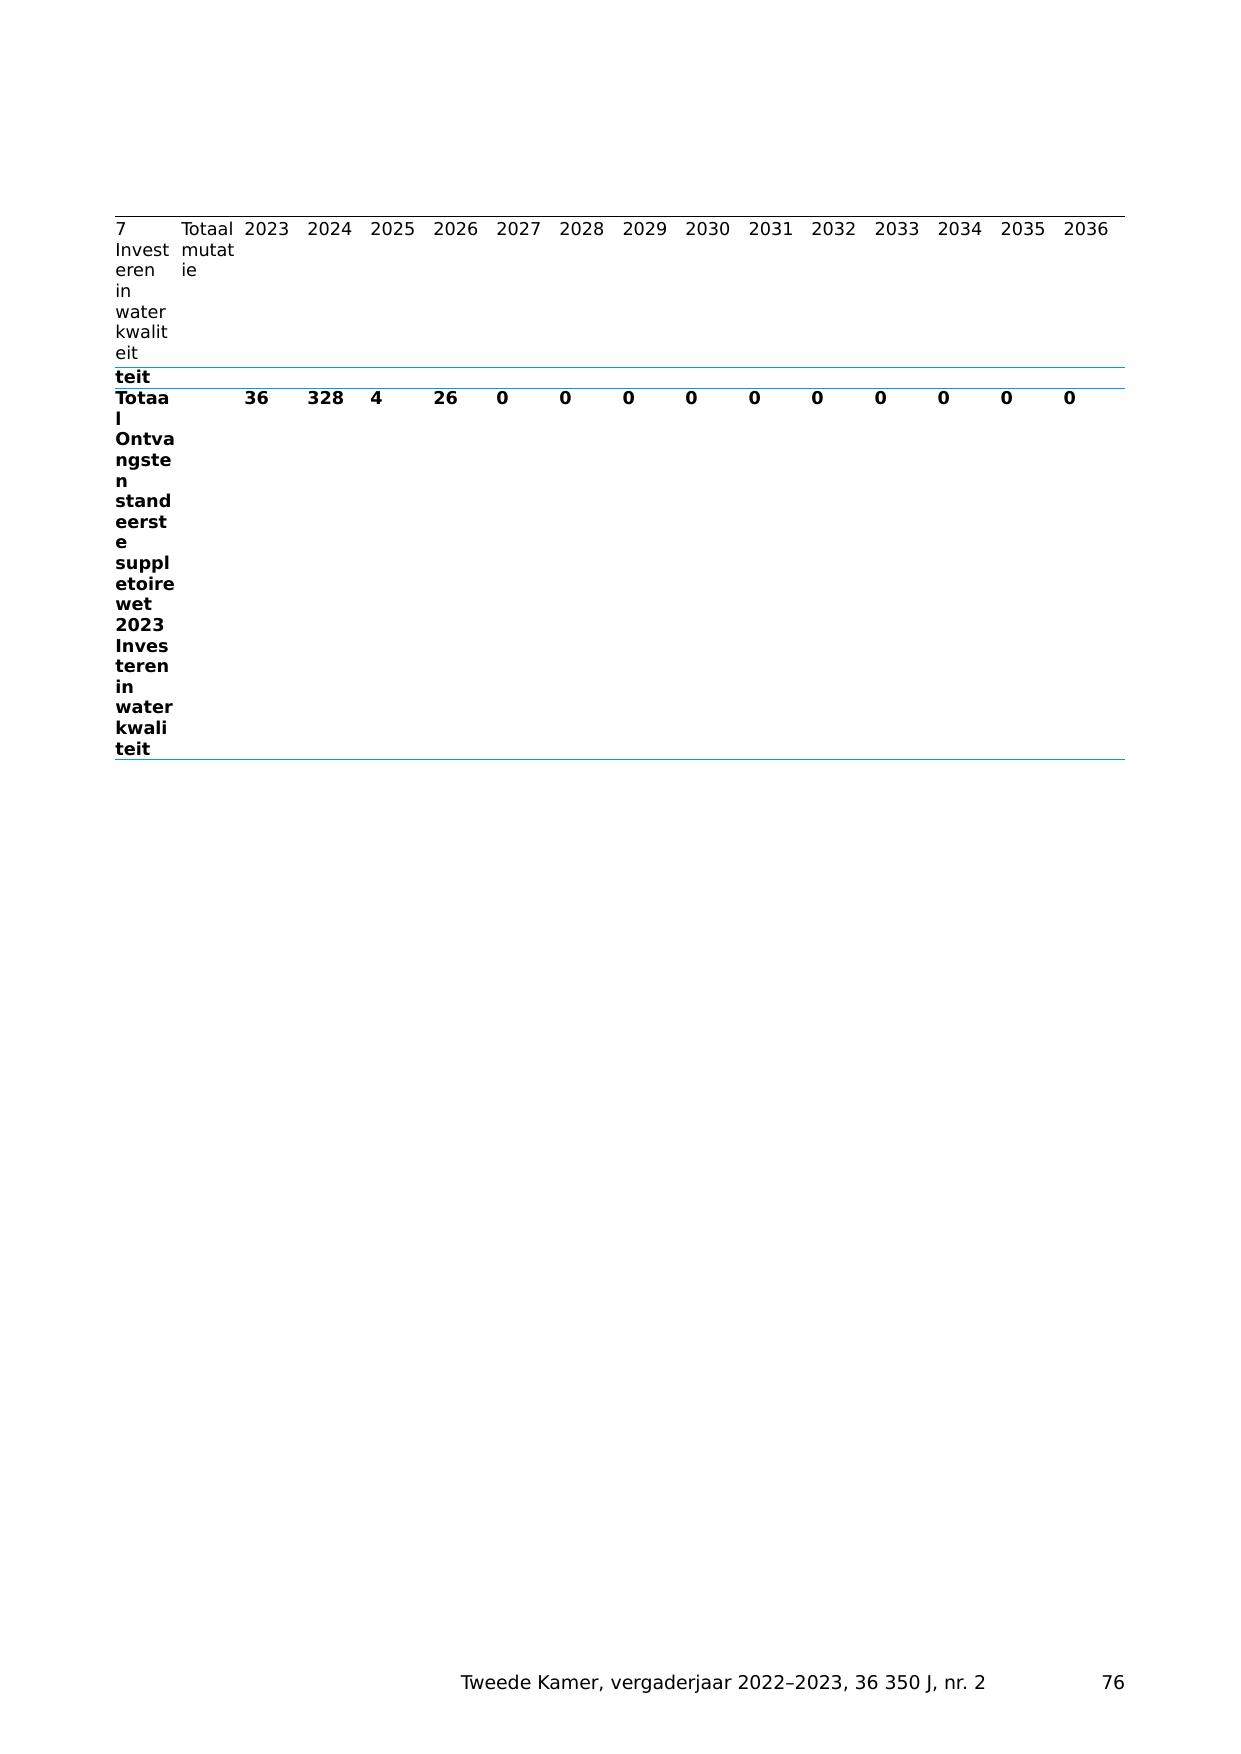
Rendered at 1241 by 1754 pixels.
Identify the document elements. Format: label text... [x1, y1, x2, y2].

table_cell 36 [241, 389, 304, 759]
table_cell [304, 368, 367, 388]
table_cell Totaal mutatie [178, 217, 241, 366]
table_cell 0 [493, 389, 556, 759]
table_cell [556, 368, 619, 388]
table_cell [998, 368, 1060, 388]
table_cell [619, 368, 682, 388]
table_cell [430, 368, 493, 388]
table_cell 0 [808, 389, 871, 759]
table_cell 0 [1060, 389, 1125, 759]
table_cell 0 [556, 389, 619, 759]
table_cell 4 [367, 389, 430, 759]
table_cell 26 [430, 389, 493, 759]
table_cell 2031 [745, 217, 808, 366]
table_cell 0 [745, 389, 808, 759]
table_cell 2027 [493, 217, 556, 366]
table_cell 0 [934, 389, 997, 759]
table_cell teit [115, 368, 178, 388]
table_cell 2034 [934, 217, 997, 366]
table_cell 2036 [1060, 217, 1125, 366]
table_cell 2033 [871, 217, 934, 366]
table_cell 0 [998, 389, 1060, 759]
table_cell 2025 [367, 217, 430, 366]
table_cell 0 [619, 389, 682, 759]
table_cell 2024 [304, 217, 367, 366]
table_cell [178, 368, 241, 388]
table_cell [178, 389, 241, 759]
table_cell [493, 368, 556, 388]
table_cell [871, 368, 934, 388]
table_cell [1060, 368, 1125, 388]
table_cell [745, 368, 808, 388]
table_cell [682, 368, 745, 388]
table_header Tabel 18 [115, 191, 1125, 216]
table_cell [934, 368, 997, 388]
table_cell 2028 [556, 217, 619, 366]
table_cell [241, 368, 304, 388]
table_cell 0 [682, 389, 745, 759]
table_cell 2029 [619, 217, 682, 366]
table_cell 7 Investeren in waterkwaliteit [115, 217, 178, 366]
table_cell 2030 [682, 217, 745, 366]
table_cell 0 [871, 389, 934, 759]
table_cell 2035 [998, 217, 1060, 366]
table_cell [808, 368, 871, 388]
table_cell 2032 [808, 217, 871, 366]
table_cell Totaal Ontvangsten stand eerste suppletoire wet 2023 Investeren in waterkwaliteit [115, 389, 178, 759]
table_cell 328 [304, 389, 367, 759]
table_cell 2023 [241, 217, 304, 366]
table_cell 2026 [430, 217, 493, 366]
table_cell [367, 368, 430, 388]
